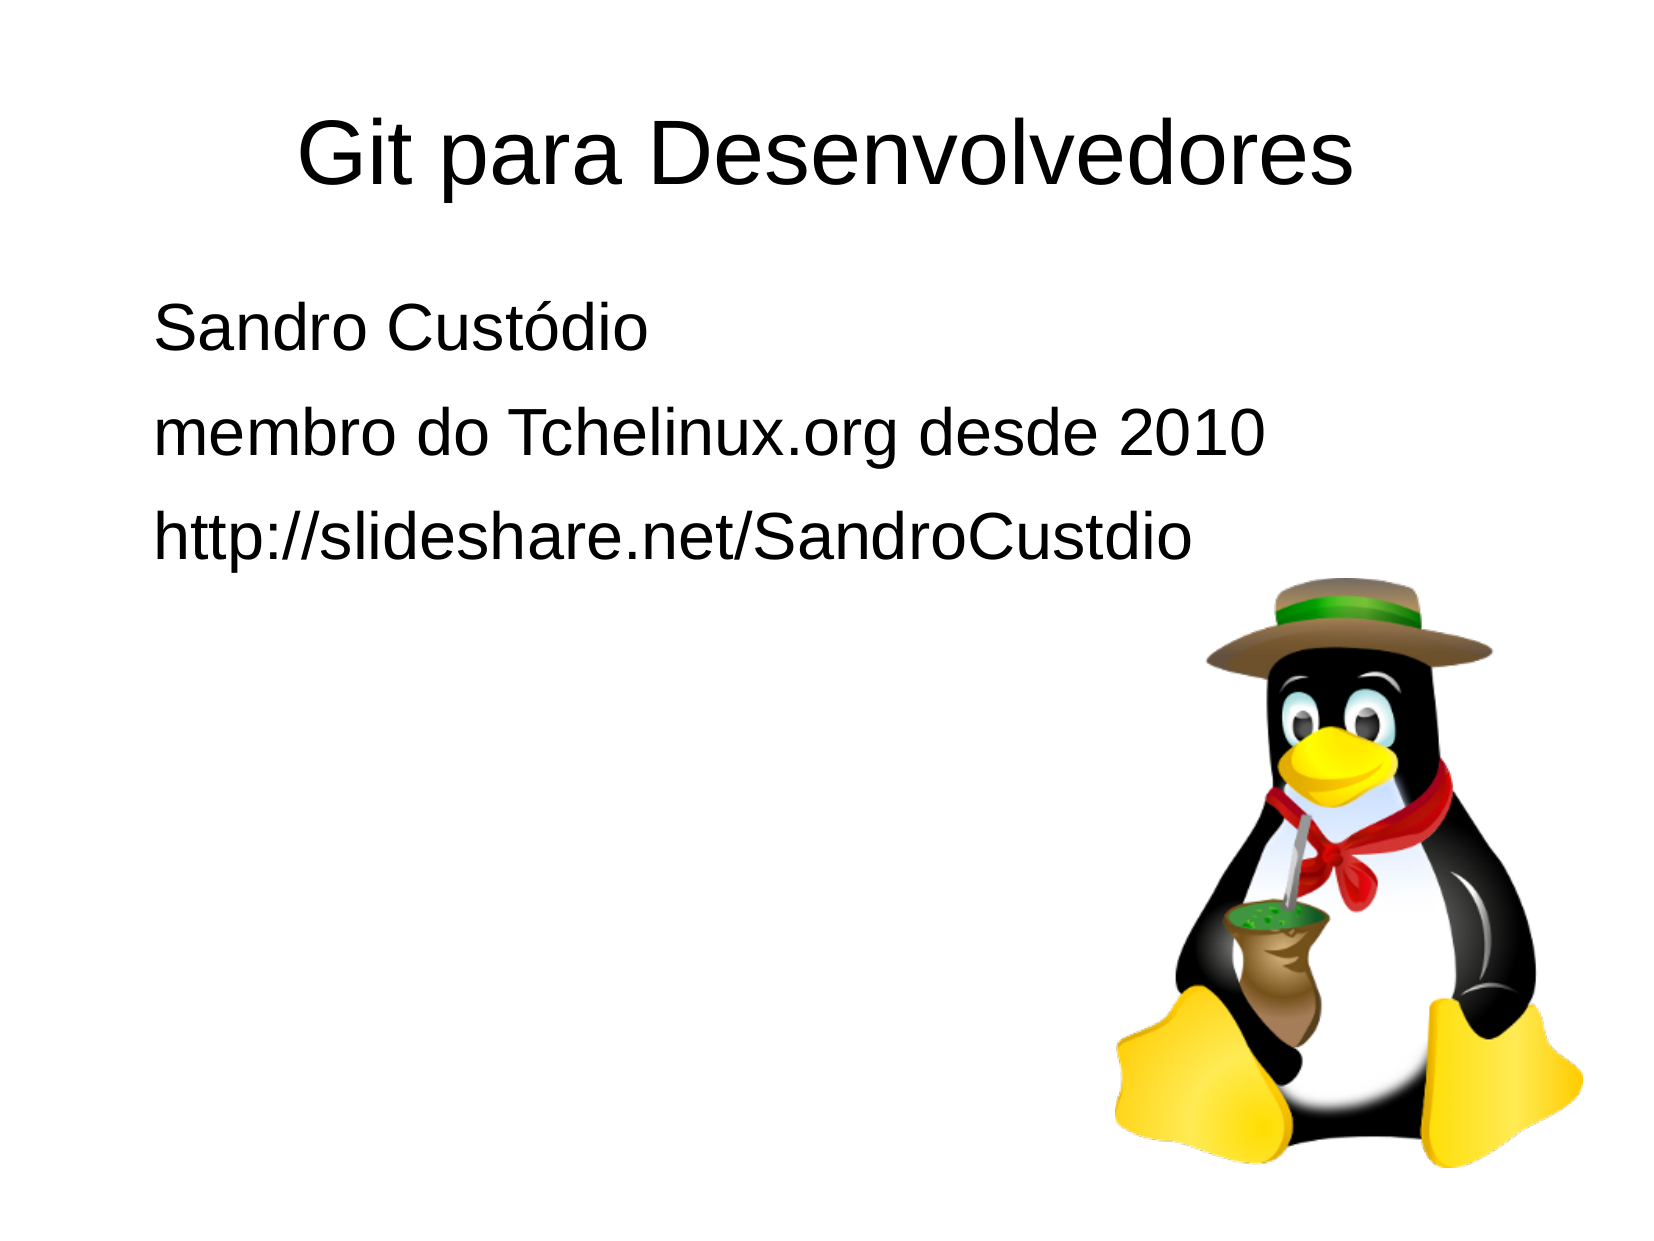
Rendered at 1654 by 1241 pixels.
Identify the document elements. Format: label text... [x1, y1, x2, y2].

title Git para Desenvolvedores [82, 49, 1571, 257]
list Sandro Custódio membro do Tchelinux.org desde 2010 http://slideshare.net/SandroCustdio [82, 290, 1501, 1010]
picture [1115, 578, 1583, 1168]
